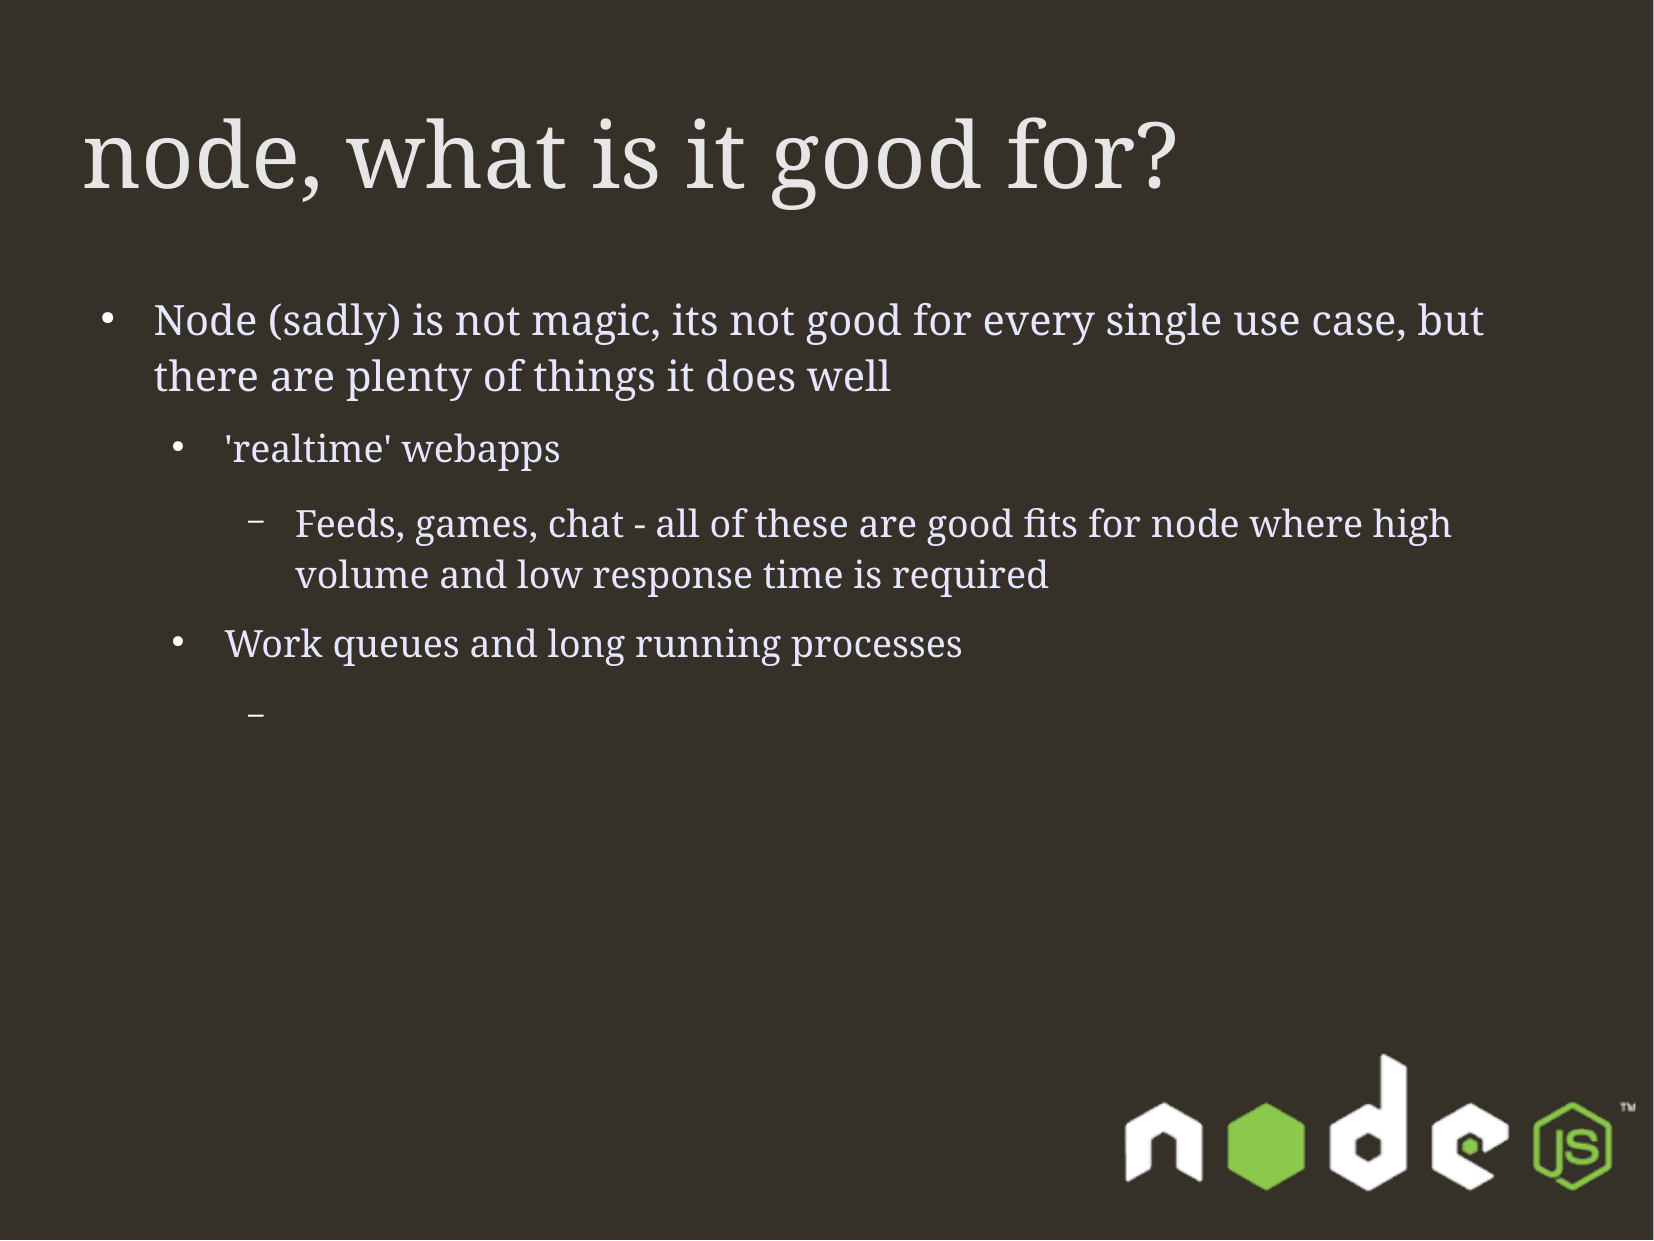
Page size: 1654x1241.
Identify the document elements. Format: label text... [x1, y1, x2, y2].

picture [1108, 1006, 1651, 1238]
title node, what is it good for? [82, 49, 1571, 257]
list Node (sadly) is not magic, its not good for every single use case, but there are plenty of things it does well 'realtime' webapps Feeds, games, chat - all of these are good fits for node where high volume and low response time is required Work queues and long running processes [82, 290, 1571, 1109]
